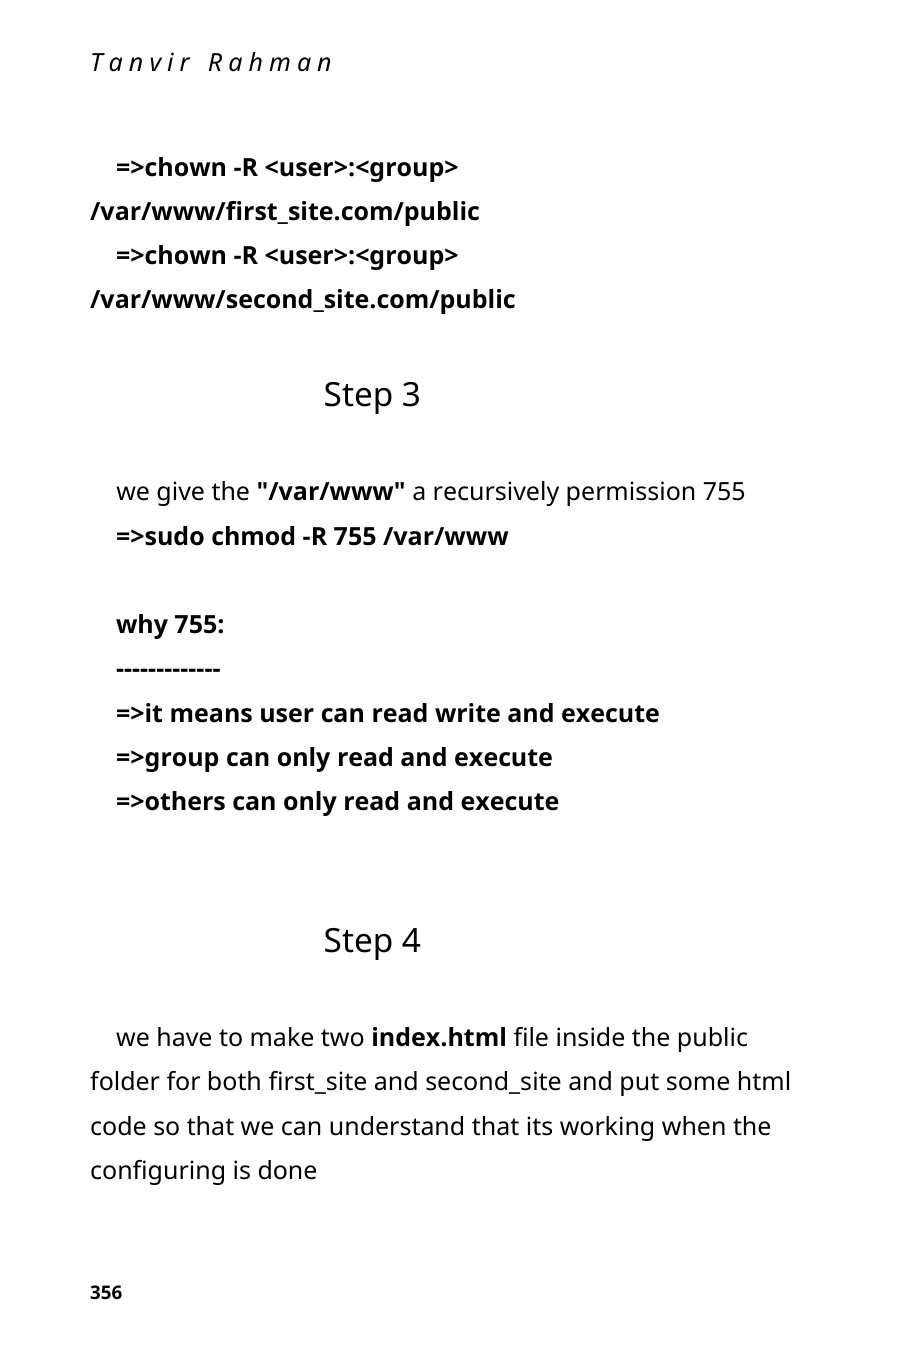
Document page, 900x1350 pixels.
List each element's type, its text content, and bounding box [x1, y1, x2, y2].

text ------------- [90, 651, 810, 685]
text Step 4 [90, 917, 810, 962]
text =>others can only read and execute [90, 784, 810, 818]
text we give the "/var/www" a recursively permission 755 [90, 474, 810, 508]
text =>chown -R <user>:<group> /var/www/first_site.com/public [90, 149, 810, 228]
text we have to make two index.html file inside the public folder for both first_site and second_site and put some html code so that we can understand that its working when the configuring is done [90, 1020, 810, 1187]
text =>sudo chmod -R 755 /var/www [90, 518, 810, 552]
text =>group can only read and execute [90, 739, 810, 773]
text =>chown -R <user>:<group> /var/www/second_site.com/public [90, 238, 810, 316]
text why 755: [90, 607, 810, 641]
text =>it means user can read write and execute [90, 695, 810, 729]
text Step 3 [90, 371, 810, 416]
